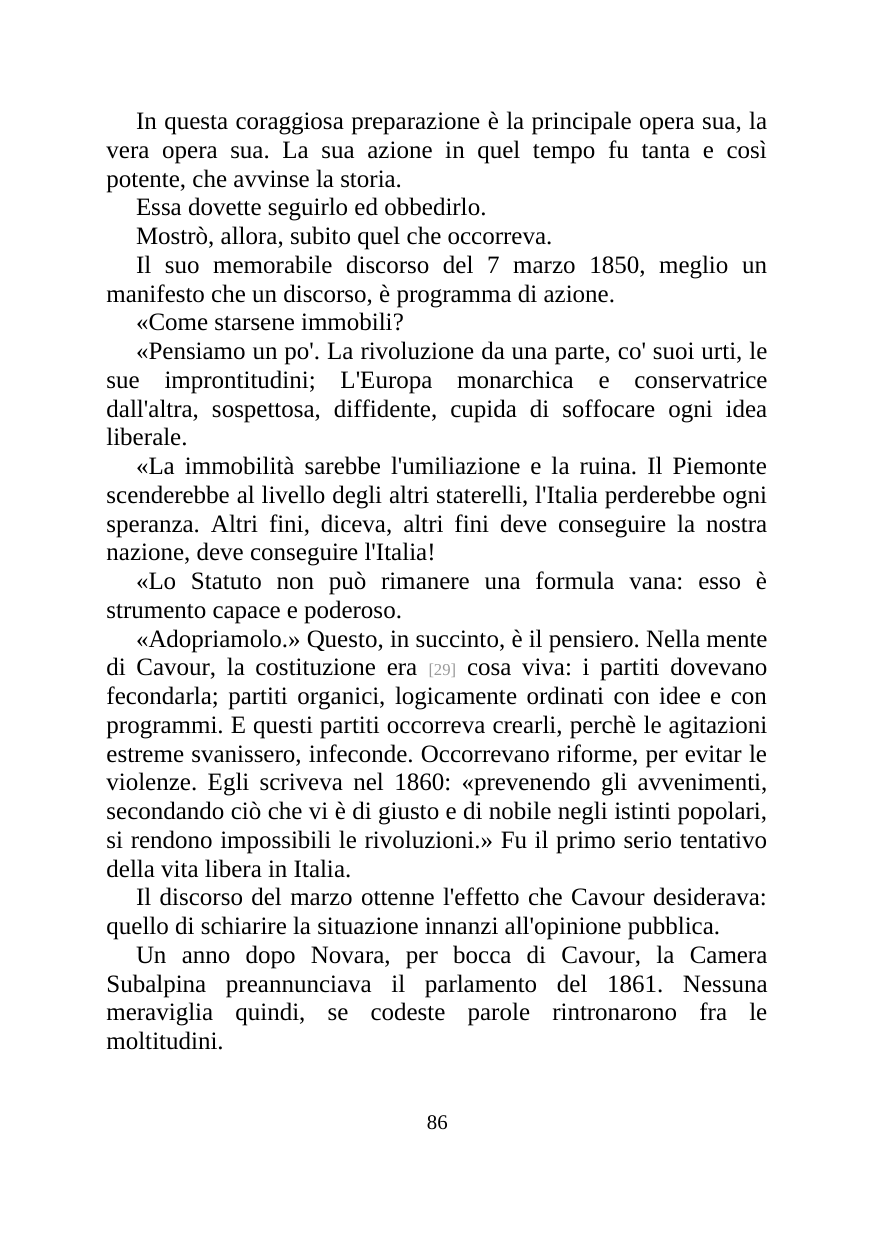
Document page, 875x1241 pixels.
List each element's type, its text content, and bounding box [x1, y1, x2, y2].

text Il suo memorabile discorso del 7 marzo 1850, meglio un manifesto che un discorso, è programma di azione. [106, 250, 768, 307]
text Il discorso del marzo ottenne l'effetto che Cavour desiderava: quello di schiarire la situazione innanzi all'opinione pubblica. [106, 882, 768, 940]
text Mostrò, allora, subito quel che occorreva. [106, 221, 768, 250]
text Essa dovette seguirlo ed obbedirlo. [106, 192, 768, 221]
text «Come starsene immobili? [106, 307, 768, 336]
text «Pensiamo un po'. La rivoluzione da una parte, co' suoi urti, le sue improntitudini; L'Europa monarchica e conservatrice dall'altra, sospettosa, diffidente, cupida di soffocare ogni idea liberale. [106, 336, 768, 451]
text In questa coraggiosa preparazione è la principale opera sua, la vera opera sua. La sua azione in quel tempo fu tanta e così potente, che avvinse la storia. [106, 106, 768, 192]
text «Lo Statuto non può rimanere una formula vana: esso è strumento capace e poderoso. [106, 566, 768, 624]
text «La immobilità sarebbe l'umiliazione e la ruina. Il Piemonte scenderebbe al livello degli altri staterelli, l'Italia perderebbe ogni speranza. Altri fini, diceva, altri fini deve conseguire la nostra nazione, deve conseguire l'Italia! [106, 451, 768, 566]
text «Adopriamolo.» Questo, in succinto, è il pensiero. Nella mente di Cavour, la costituzione era [29] cosa viva: i partiti dovevano fecondarla; partiti organici, logicamente ordinati con idee e con programmi. E questi partiti occorreva crearli, perchè le agitazioni estreme svanissero, infeconde. Occorrevano riforme, per evitar le violenze. Egli scriveva nel 1860: «prevenendo gli avvenimenti, secondando ciò che vi è di giusto e di nobile negli istinti popolari, si rendono impossibili le rivoluzioni.» Fu il primo serio tentativo della vita libera in Italia. [106, 624, 768, 882]
text Un anno dopo Novara, per bocca di Cavour, la Camera Subalpina preannunciava il parlamento del 1861. Nessuna meraviglia quindi, se codeste parole rintronarono fra le moltitudini. [106, 940, 768, 1055]
